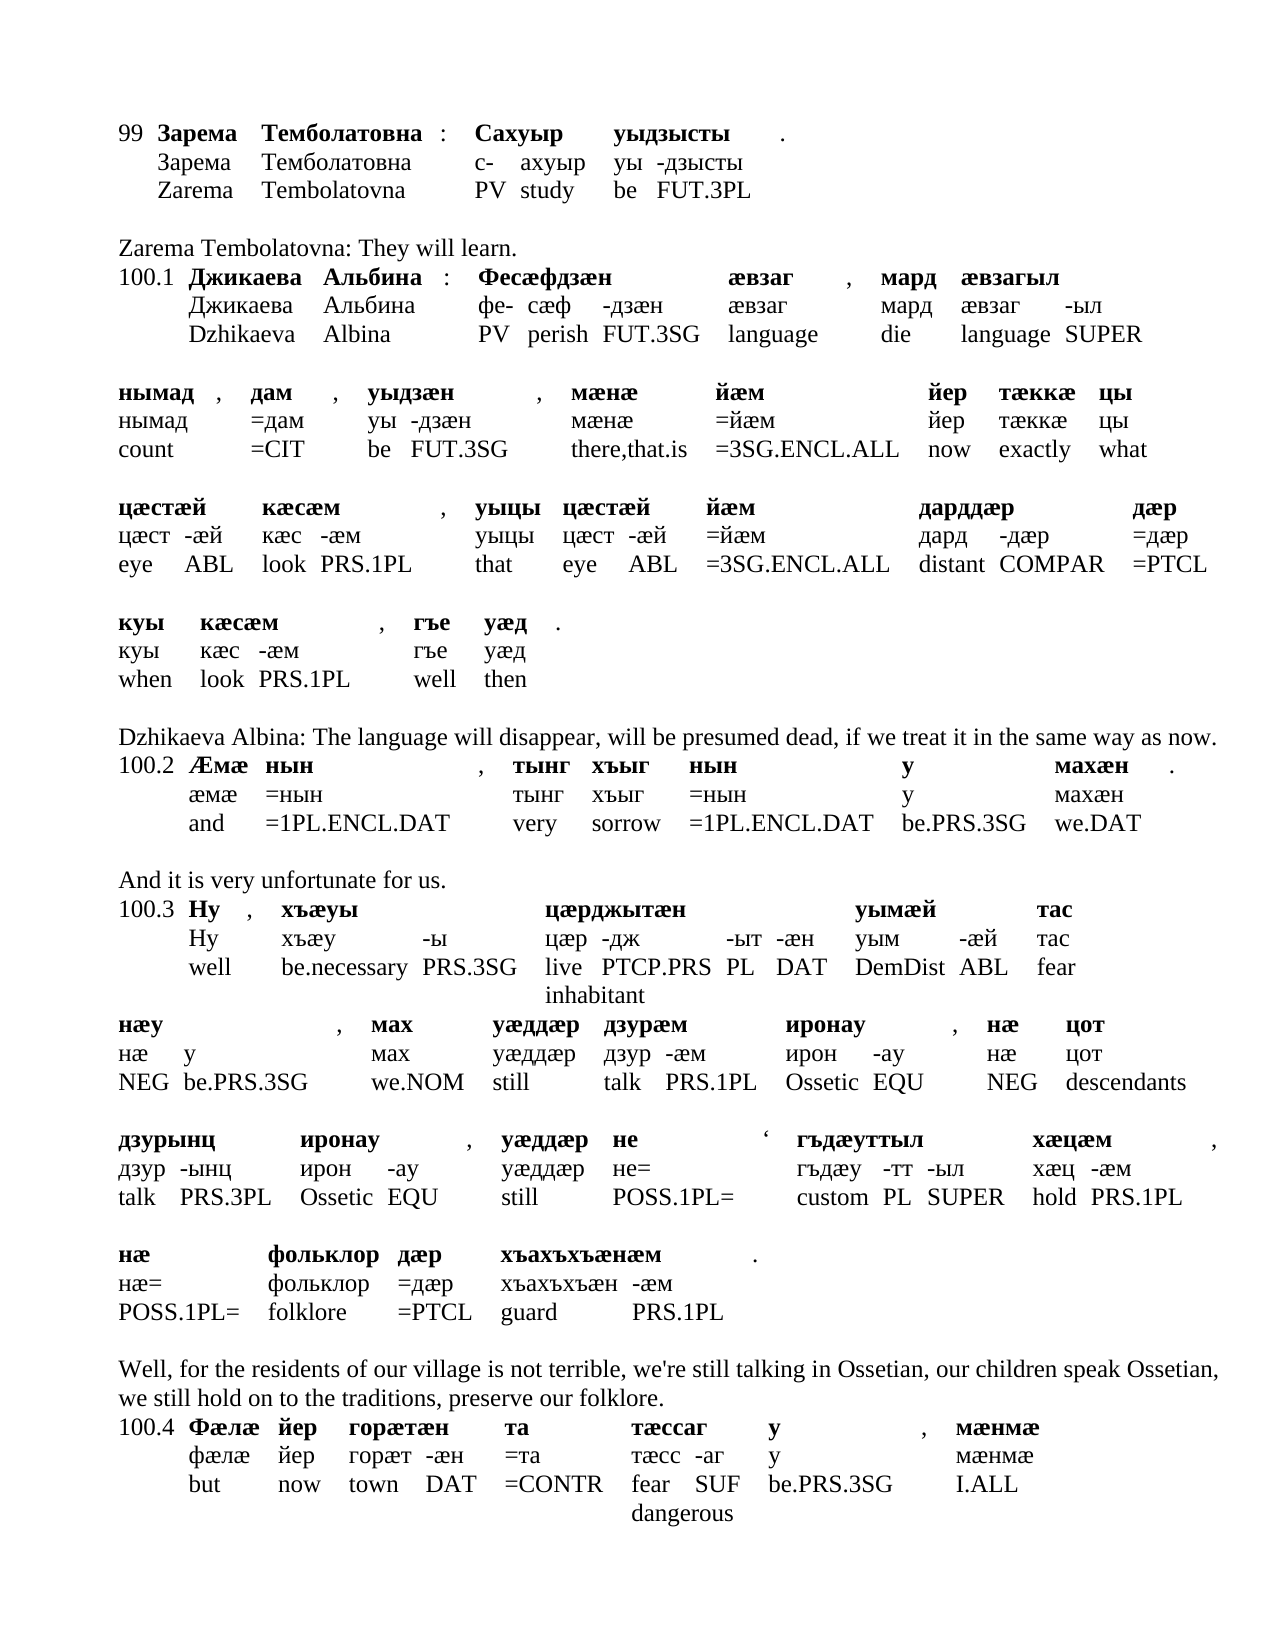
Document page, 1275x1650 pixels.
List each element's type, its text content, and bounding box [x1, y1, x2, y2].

text inhabitant [545, 981, 841, 1009]
text =дам [250, 406, 305, 434]
text Æмæ [188, 751, 251, 779]
text town [349, 1469, 412, 1498]
text , [1211, 1124, 1232, 1153]
text we.DAT [1054, 808, 1141, 837]
text дам [250, 377, 319, 406]
text Зарема [157, 118, 247, 147]
text -æй [628, 521, 678, 549]
text -ыл [927, 1153, 1005, 1182]
text ABL [184, 549, 234, 578]
text иронау [300, 1124, 452, 1153]
text =1PL.ENCL.DAT [265, 808, 450, 837]
text PV [478, 319, 513, 348]
text Темболатовна [261, 147, 412, 176]
text exactly [999, 434, 1071, 463]
text махæн [1054, 779, 1141, 808]
text Альбина [323, 291, 415, 319]
text Zarema Tembolatovna: They will learn. [118, 233, 1249, 262]
text SUF [694, 1469, 741, 1498]
text still [501, 1182, 585, 1211]
text æвзаг [961, 291, 1051, 319]
text Ну [188, 894, 233, 923]
text PV [474, 176, 506, 204]
text Темболатовна [261, 118, 426, 147]
text цæрджытæн [545, 894, 841, 923]
text -ыл [1064, 291, 1142, 319]
text . [752, 1239, 773, 1268]
text -дзæн [410, 406, 508, 434]
text кæс [262, 521, 306, 549]
text -æй [184, 521, 234, 549]
text 100.3 [118, 894, 174, 923]
text нæу [118, 1009, 322, 1038]
text talk [118, 1182, 166, 1211]
text Dzhikaeva [188, 319, 295, 348]
text , [332, 377, 353, 406]
text ирон [300, 1153, 373, 1182]
text уæд [484, 607, 541, 636]
text нымад [118, 377, 202, 406]
text фæлæ [188, 1441, 250, 1469]
text тæссаг [631, 1412, 754, 1441]
text гъе [413, 607, 470, 636]
text PL [883, 1182, 913, 1211]
text PRS.1PL [1091, 1182, 1183, 1211]
text мах [371, 1009, 478, 1038]
text хæцæм [1032, 1124, 1197, 1153]
text цот [1066, 1038, 1186, 1067]
text SUPER [1064, 319, 1142, 348]
text мæнмæ [956, 1412, 1048, 1441]
text SUPER [927, 1182, 1005, 1211]
text die [881, 319, 933, 348]
text гъдæу [797, 1153, 869, 1182]
text =та [504, 1441, 603, 1469]
text distant [918, 549, 985, 578]
text дæр [1132, 492, 1222, 521]
text не [612, 1124, 748, 1153]
text PRS.1PL [665, 1067, 758, 1096]
text хъыг [592, 779, 661, 808]
text =йæм [706, 521, 891, 549]
text мард [881, 291, 933, 319]
text нæ [118, 1239, 254, 1268]
text йер [928, 406, 971, 434]
text хъæу [281, 923, 408, 952]
text =CONTR [504, 1469, 603, 1498]
text хъахъхъæн [500, 1268, 618, 1297]
text count [118, 434, 188, 463]
text -ы [422, 923, 517, 952]
text study [520, 176, 586, 204]
text descendants [1066, 1067, 1186, 1096]
text well [413, 664, 456, 693]
text уæддæр [501, 1124, 599, 1153]
text eye [562, 549, 614, 578]
text -аг [694, 1441, 741, 1469]
text =1PL.ENCL.DAT [689, 808, 874, 837]
text -дзысты [656, 147, 752, 176]
text . [779, 118, 800, 147]
text нæ [118, 1038, 169, 1067]
text у [183, 1038, 308, 1067]
text кæсæм [200, 607, 365, 636]
text Джикаева [188, 262, 309, 291]
text be.PRS.3SG [768, 1469, 893, 1498]
text цы [1098, 406, 1147, 434]
text горæт [349, 1441, 412, 1469]
text but [188, 1469, 250, 1498]
text =дæр [397, 1268, 473, 1297]
text =дæр [1132, 521, 1208, 549]
text уы [367, 406, 397, 434]
text гъе [413, 636, 456, 664]
text =PTCL [397, 1297, 473, 1326]
text FUT.3PL [656, 176, 752, 204]
text PL [726, 952, 762, 981]
text нæ [987, 1038, 1038, 1067]
text language [961, 319, 1051, 348]
text fear [1037, 952, 1076, 981]
text be.necessary [281, 952, 408, 981]
text when [118, 664, 172, 693]
text 99 [118, 118, 143, 147]
text language [728, 319, 818, 348]
text тынг [513, 751, 578, 779]
text цæр [545, 923, 588, 952]
text дзурæм [604, 1009, 772, 1038]
text be.PRS.3SG [183, 1067, 308, 1096]
text -æм [258, 636, 351, 664]
text -æм [632, 1268, 724, 1297]
text тас [1037, 923, 1076, 952]
text -ыт [726, 923, 762, 952]
text нымад [118, 406, 188, 434]
text Ossetic [785, 1067, 859, 1096]
text æвзаг [728, 291, 818, 319]
text цæст [118, 521, 170, 549]
text be [367, 434, 397, 463]
text =CIT [250, 434, 305, 463]
text хъæуы [281, 894, 531, 923]
text уыдзысты [613, 118, 766, 147]
text , [846, 262, 867, 291]
text DAT [425, 1469, 477, 1498]
text PTCP.PRS [601, 952, 712, 981]
text уыдзæн [367, 377, 522, 406]
text -æй [959, 923, 1009, 952]
text , [246, 894, 267, 923]
text Zarema [157, 176, 233, 204]
text горæтæн [349, 1412, 491, 1441]
text дард [918, 521, 985, 549]
text Джикаева [188, 291, 295, 319]
text -ау [387, 1153, 438, 1182]
text , [478, 751, 499, 779]
text мæнæ [571, 377, 701, 406]
text хæц [1032, 1153, 1077, 1182]
text : [443, 262, 464, 291]
text 100.2 [118, 751, 174, 779]
text дарддæр [918, 492, 1119, 521]
text EQU [387, 1182, 438, 1211]
text куы [118, 636, 172, 664]
text =нын [265, 779, 450, 808]
text ахуыр [520, 147, 586, 176]
text цæстæй [562, 492, 692, 521]
text нæ [987, 1009, 1052, 1038]
text 100.1 [118, 262, 174, 291]
text -ау [873, 1038, 924, 1067]
text тас [1037, 894, 1089, 923]
text æвзаг [728, 262, 832, 291]
text кæс [200, 636, 244, 664]
text фольклор [268, 1239, 384, 1268]
text PRS.1PL [320, 549, 413, 578]
text уы [613, 147, 643, 176]
text хъыг [592, 751, 675, 779]
text 100.4 [118, 1412, 174, 1441]
text then [484, 664, 527, 693]
text цæст [562, 521, 614, 549]
text йæм [706, 492, 905, 521]
text =нын [689, 779, 874, 808]
text тæккæ [999, 377, 1085, 406]
text , [466, 1124, 487, 1153]
text : [439, 118, 461, 147]
text иронау [785, 1009, 938, 1038]
text æвзагыл [961, 262, 1156, 291]
text -дзæн [602, 291, 700, 319]
text -æм [320, 521, 413, 549]
text мæнмæ [956, 1441, 1034, 1469]
text йер [928, 377, 985, 406]
text be [613, 176, 643, 204]
text ирон [785, 1038, 859, 1067]
text =3SG.ENCL.ALL [715, 434, 900, 463]
text не= [612, 1153, 734, 1182]
text NEG [118, 1067, 169, 1096]
text -æн [425, 1441, 477, 1469]
text Dzhikaeva Albina: The language will disappear, will be presumed dead, if we treat it in the same way as now. [118, 722, 1249, 751]
text that [475, 549, 534, 578]
text PRS.3SG [422, 952, 517, 981]
text ‘ [762, 1124, 783, 1153]
text there,that.is [571, 434, 688, 463]
text уымæй [855, 894, 1023, 923]
text live [545, 952, 588, 981]
text PRS.1PL [632, 1297, 724, 1326]
text custom [797, 1182, 869, 1211]
text fear [631, 1469, 681, 1498]
text уæддæр [501, 1153, 585, 1182]
text хъахъхъæнæм [500, 1239, 738, 1268]
text look [200, 664, 244, 693]
text уым [855, 923, 945, 952]
text folklore [268, 1297, 370, 1326]
text dangerous [631, 1498, 754, 1527]
text цот [1066, 1009, 1200, 1038]
text FUT.3SG [410, 434, 508, 463]
text махæн [1054, 751, 1155, 779]
text у [902, 751, 1041, 779]
text Tembolatovna [261, 176, 412, 204]
text уыцы [475, 492, 548, 521]
text sorrow [592, 808, 661, 837]
text йæм [715, 377, 914, 406]
text Ну [188, 923, 219, 952]
text уæд [484, 636, 527, 664]
text с- [474, 147, 506, 176]
text well [188, 952, 233, 981]
text тæсс [631, 1441, 681, 1469]
text у [902, 779, 1027, 808]
text Well, for the residents of our village is not terrible, we're still talking in Ossetian, our children speak Ossetian, we still hold on to the traditions, preserve our folklore. [118, 1354, 1249, 1412]
text уæддæр [492, 1038, 576, 1067]
text у [768, 1441, 893, 1469]
text , [378, 607, 399, 636]
text we.NOM [371, 1067, 465, 1096]
text still [492, 1067, 576, 1096]
text Фесæфдзæн [478, 262, 714, 291]
text be.PRS.3SG [902, 808, 1027, 837]
text very [513, 808, 564, 837]
text мах [371, 1038, 465, 1067]
text йер [278, 1412, 335, 1441]
text Зарема [157, 147, 233, 176]
text I.ALL [956, 1469, 1034, 1498]
text , [440, 492, 461, 521]
text DemDist [855, 952, 945, 981]
text куы [118, 607, 186, 636]
text тынг [513, 779, 564, 808]
text кæсæм [262, 492, 426, 521]
text мард [881, 262, 947, 291]
text Ossetic [300, 1182, 373, 1211]
text ABL [628, 549, 678, 578]
text уыцы [475, 521, 534, 549]
text perish [527, 319, 588, 348]
text talk [604, 1067, 651, 1096]
text -æм [1091, 1153, 1183, 1182]
text -дæр [999, 521, 1105, 549]
text дзур [604, 1038, 651, 1067]
text now [278, 1469, 321, 1498]
text цæстæй [118, 492, 248, 521]
text сæф [527, 291, 588, 319]
text , [336, 1009, 357, 1038]
text цы [1098, 377, 1161, 406]
text нын [689, 751, 888, 779]
text EQU [873, 1067, 924, 1096]
text =PTCL [1132, 549, 1208, 578]
text -æн [776, 923, 827, 952]
text NEG [987, 1067, 1038, 1096]
text дзурынц [118, 1124, 286, 1153]
text and [188, 808, 237, 837]
text COMPAR [999, 549, 1105, 578]
text -ынц [179, 1153, 272, 1182]
text тæккæ [999, 406, 1071, 434]
text дæр [397, 1239, 487, 1268]
text дзур [118, 1153, 166, 1182]
text DAT [776, 952, 827, 981]
text what [1098, 434, 1147, 463]
text eye [118, 549, 170, 578]
text , [216, 377, 237, 406]
text -æм [665, 1038, 758, 1067]
text now [928, 434, 971, 463]
text PRS.1PL [258, 664, 351, 693]
text нæ= [118, 1268, 240, 1297]
text Сахуыр [474, 118, 599, 147]
text guard [500, 1297, 618, 1326]
text =йæм [715, 406, 900, 434]
text look [262, 549, 306, 578]
text PRS.3PL [179, 1182, 272, 1211]
text -тт [883, 1153, 913, 1182]
text нын [265, 751, 464, 779]
text та [504, 1412, 617, 1441]
text Альбина [323, 262, 429, 291]
text æмæ [188, 779, 237, 808]
text у [768, 1412, 907, 1441]
text hold [1032, 1182, 1077, 1211]
text гъдæуттыл [797, 1124, 1018, 1153]
text Albina [323, 319, 415, 348]
text фе- [478, 291, 513, 319]
text POSS.1PL= [118, 1297, 240, 1326]
text And it is very unfortunate for us. [118, 866, 1249, 894]
text , [952, 1009, 973, 1038]
text -дж [601, 923, 712, 952]
text мæнæ [571, 406, 688, 434]
text FUT.3SG [602, 319, 700, 348]
text =3SG.ENCL.ALL [706, 549, 891, 578]
text Фæлæ [188, 1412, 264, 1441]
text , [921, 1412, 942, 1441]
text POSS.1PL= [612, 1182, 734, 1211]
text фольклор [268, 1268, 370, 1297]
text . [1169, 751, 1190, 779]
text уæддæр [492, 1009, 590, 1038]
text йер [278, 1441, 321, 1469]
text , [536, 377, 557, 406]
text ABL [959, 952, 1009, 981]
text . [555, 607, 576, 636]
